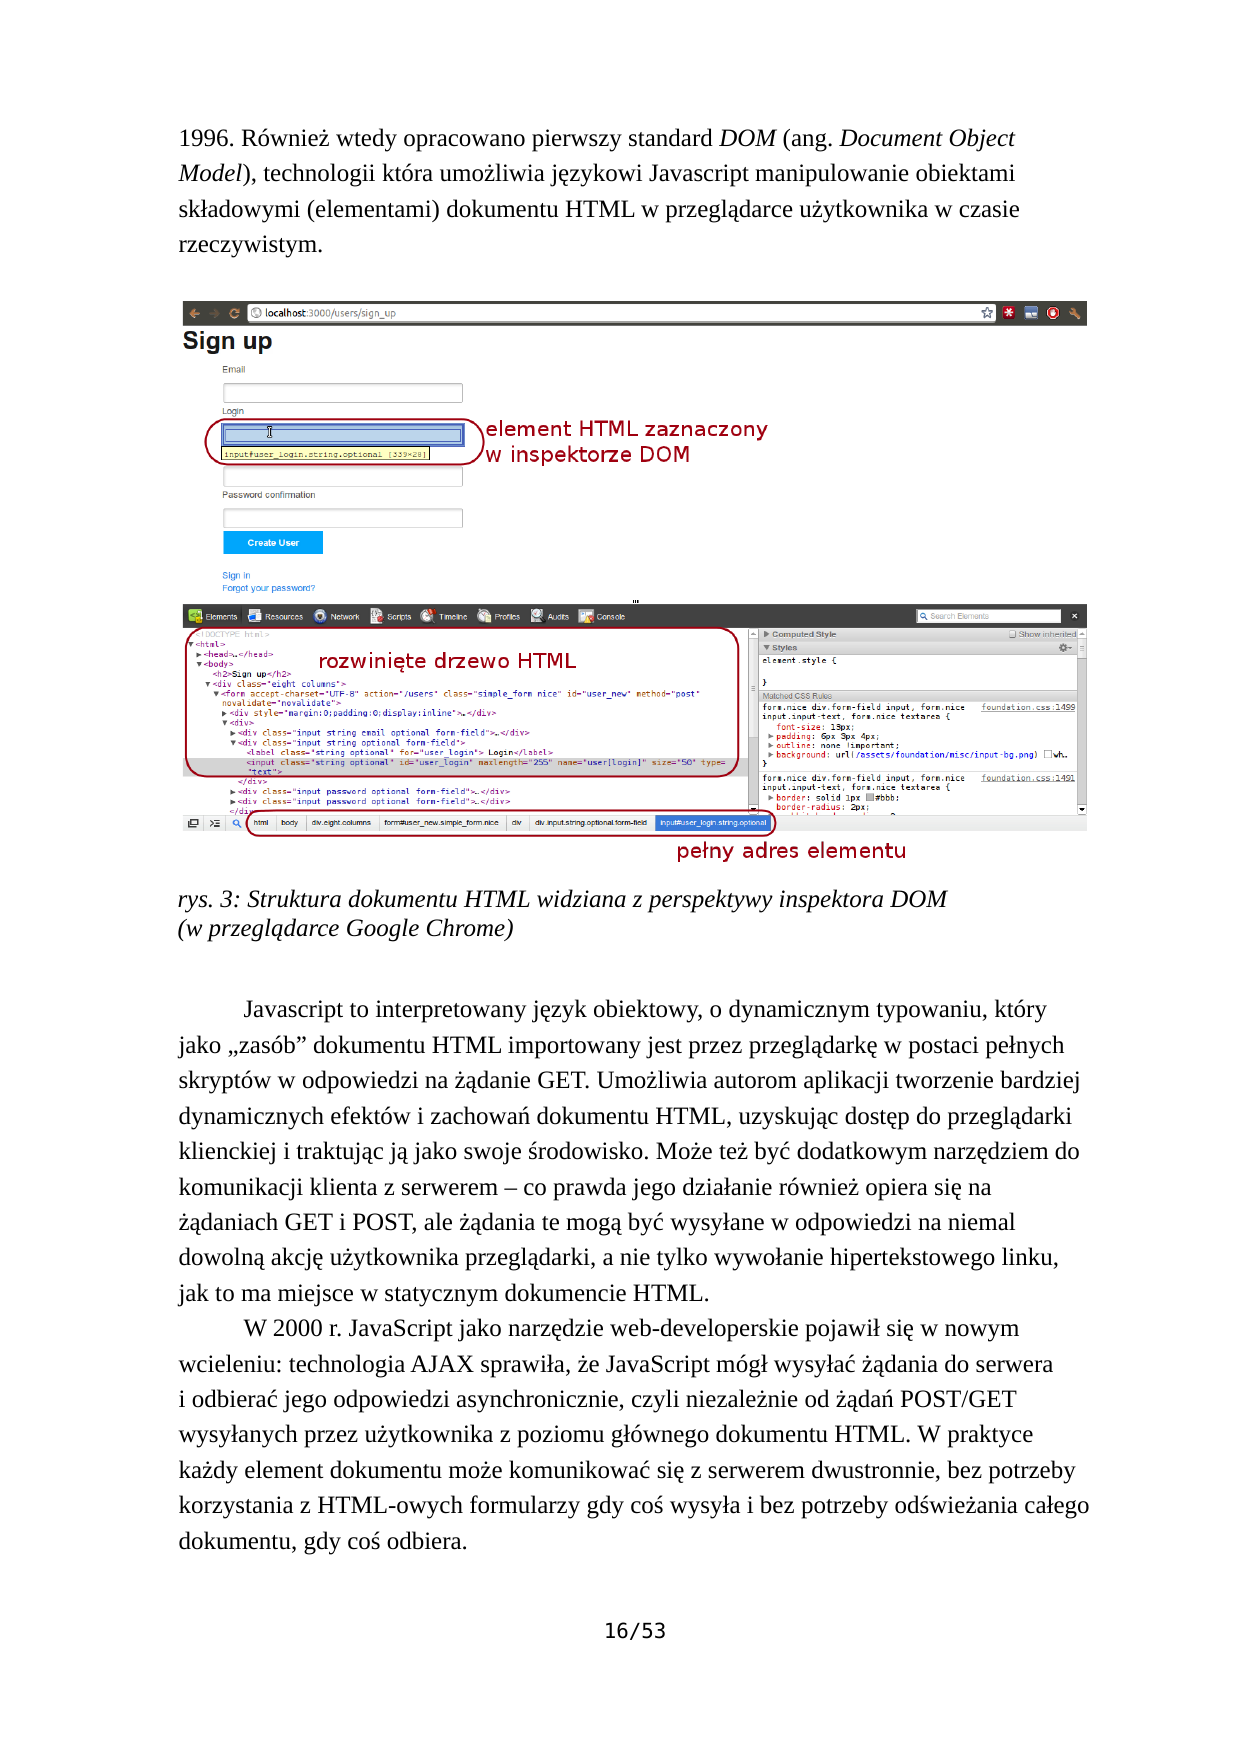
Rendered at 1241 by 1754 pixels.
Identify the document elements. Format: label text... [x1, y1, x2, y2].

text W 2000 r. JavaScript jako narzędzie web-developerskie pojawił się w nowym wcieleniu: technologia AJAX sprawiła, że JavaScript mógł wysyłać żądania do serwera i odbierać jego odpowiedzi asynchronicznie, czyli niezależnie od żądań POST/GET wysyłanych przez użytkownika z poziomu głównego dokumentu HTML. W praktyce każdy element dokumentu może komunikować się z serwerem dwustronnie, bez potrzeby korzystania z HTML-owych formularzy gdy coś wysyła i bez potrzeby odświeżania całego dokumentu, gdy coś odbiera. [178, 1308, 1093, 1556]
table_header [177, 295, 1093, 872]
text Javascript to interpretowany język obiektowy, o dynamicznym typowaniu, który jako „zasób” dokumentu HTML importowany jest przez przeglądarkę w postaci pełnych skryptów w odpowiedzi na żądanie GET. Umożliwia autorom aplikacji tworzenie bardziej dynamicznych efektów i zachowań dokumentu HTML, uzyskując dostęp do przeglądarki klienckiej i traktując ją jako swoje środowisko. Może też być dodatkowym narzędziem do komunikacji klienta z serwerem – co prawda jego działanie również opiera się na żądaniach GET i POST, ale żądania te mogą być wysyłane w odpowiedzi na niemal dowolną akcję użytkownika przeglądarki, a nie tylko wywołanie hipertekstowego linku, jak to ma miejsce w statycznym dokumencie HTML. [178, 989, 1093, 1308]
picture [182, 301, 1087, 866]
text 1996. Również wtedy opracowano pierwszy standard DOM (ang. Document Object Model), technologii która umożliwia językowi Javascript manipulowanie obiektami składowymi (elementami) dokumentu HTML w przeglądarce użytkownika w czasie rzeczywistym. [178, 118, 1093, 260]
text rys. 3: Struktura dokumentu HTML widziana z perspektywy inspektora DOM (w przeglądarce Google Chrome) [177, 884, 1093, 942]
